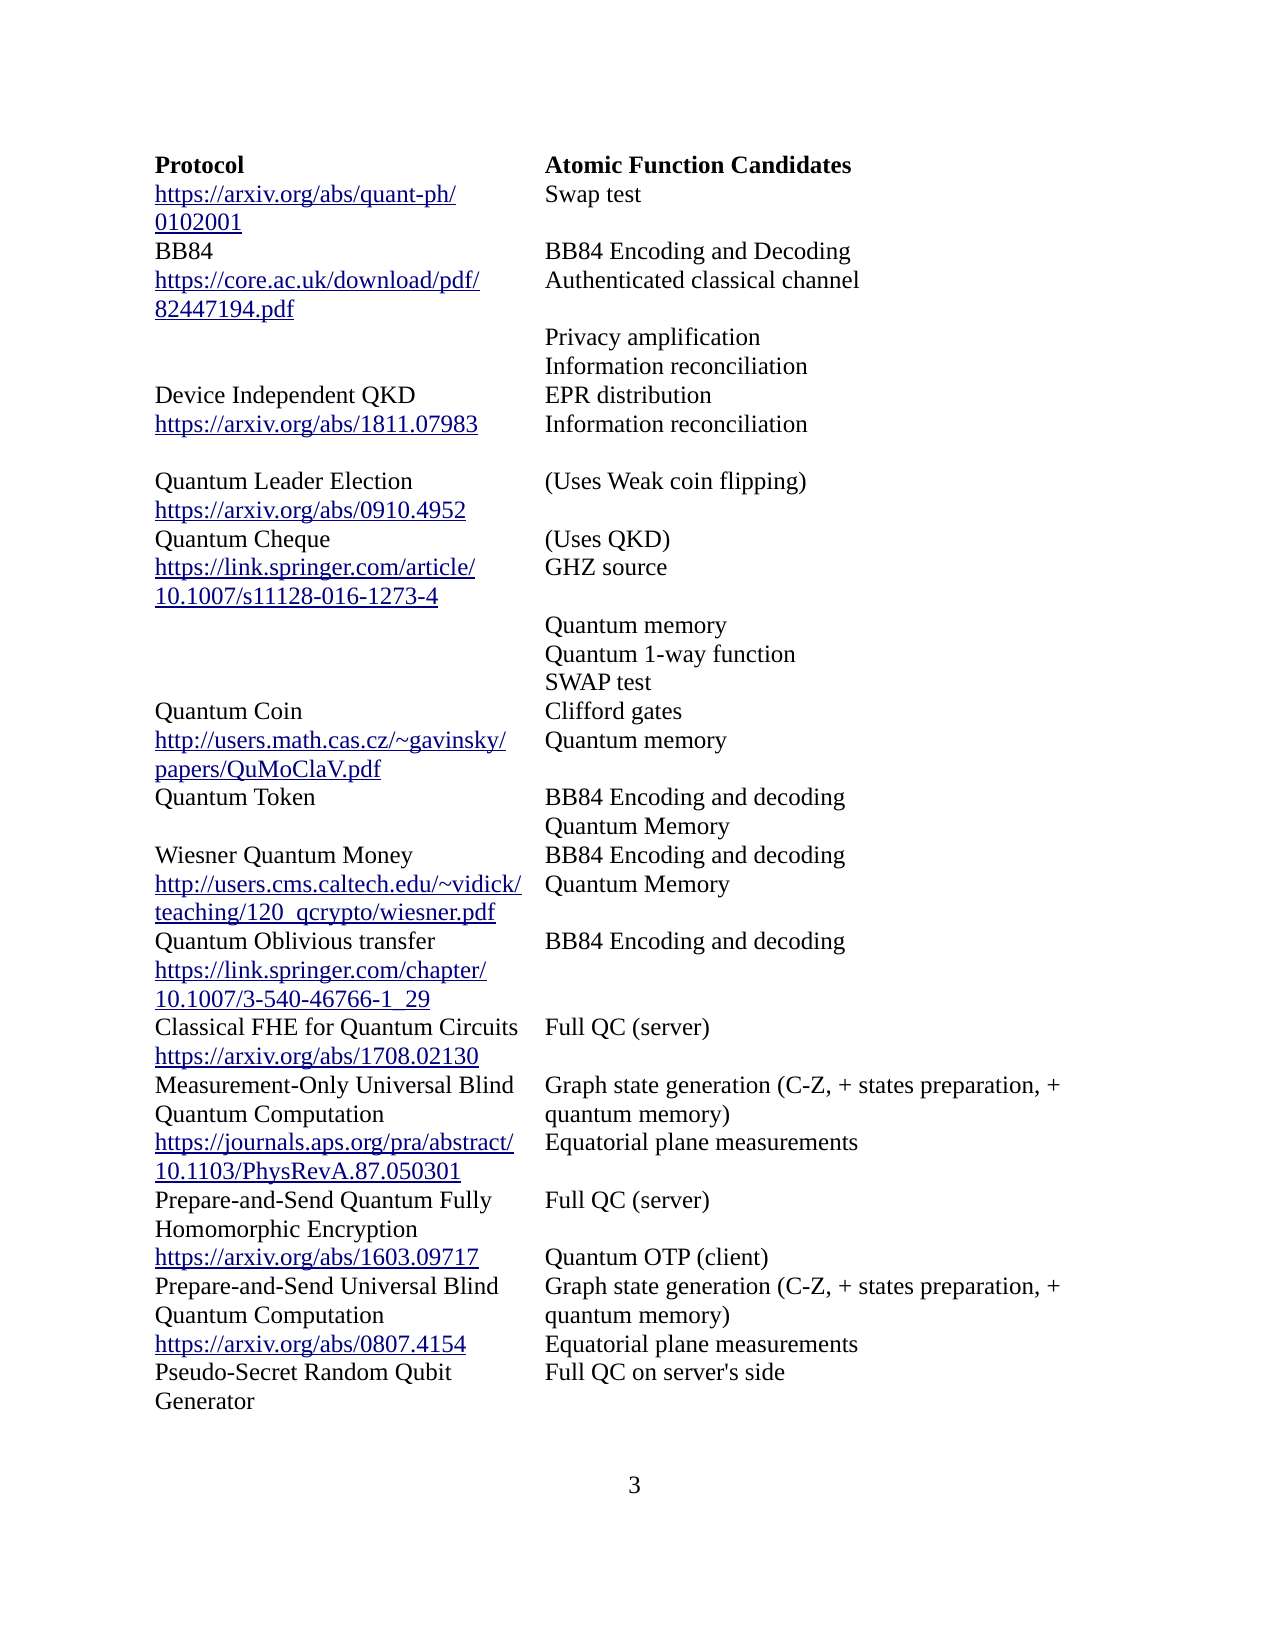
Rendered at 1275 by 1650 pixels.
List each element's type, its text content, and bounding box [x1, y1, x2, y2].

table_cell Full QC (server) [540, 1013, 1125, 1041]
table_cell BB84 Encoding and decoding [540, 840, 1125, 869]
table_cell https://core.ac.uk/download/pdf/82447194.pdf [150, 265, 540, 322]
table_cell [150, 323, 540, 351]
table_cell Quantum 1-way function [540, 639, 1125, 667]
table_cell Quantum memory [540, 725, 1125, 782]
table_cell Quantum Token [150, 783, 540, 811]
table_cell Information reconciliation [540, 351, 1125, 380]
table_cell Authenticated classical channel [540, 265, 1125, 322]
table_cell https://arxiv.org/abs/1708.02130 [150, 1041, 540, 1070]
table_cell EPR distribution [540, 380, 1125, 409]
table_cell http://users.math.cas.cz/~gavinsky/papers/QuMoClaV.pdf [150, 725, 540, 782]
table_cell Graph state generation (C-Z, + states preparation, + quantum memory) [540, 1070, 1125, 1127]
table_cell https://arxiv.org/abs/0807.4154 [150, 1329, 540, 1357]
table_cell Quantum Coin [150, 696, 540, 725]
table_cell Graph state generation (C-Z, + states preparation, + quantum memory) [540, 1271, 1125, 1329]
table_cell [540, 438, 1125, 466]
table_cell https://arxiv.org/abs/0910.4952 [150, 495, 540, 524]
table_cell https://arxiv.org/abs/1603.09717 [150, 1243, 540, 1271]
table_cell Full QC on server's side [540, 1358, 1125, 1415]
table_cell Classical FHE for Quantum Circuits [150, 1013, 540, 1041]
table_header Protocol [150, 150, 540, 179]
table_cell Device Independent QKD [150, 380, 540, 409]
table_cell https://journals.aps.org/pra/abstract/10.1103/PhysRevA.87.050301 [150, 1128, 540, 1185]
table_cell https://arxiv.org/abs/quant-ph/0102001 [150, 179, 540, 236]
table_cell Wiesner Quantum Money [150, 840, 540, 869]
table_cell Prepare-and-Send Quantum Fully Homomorphic Encryption [150, 1185, 540, 1242]
table_cell Equatorial plane measurements [540, 1128, 1125, 1185]
table_cell Privacy amplification [540, 323, 1125, 351]
table_cell Quantum Oblivious transfer [150, 926, 540, 955]
table_cell [540, 1041, 1125, 1070]
table_cell Quantum Leader Election [150, 466, 540, 495]
table_cell BB84 [150, 236, 540, 265]
table_header Atomic Function Candidates [540, 150, 1125, 179]
table_cell https://link.springer.com/article/10.1007/s11128-016-1273-4 [150, 553, 540, 610]
table_cell Clifford gates [540, 696, 1125, 725]
table_cell [540, 495, 1125, 524]
table_cell Quantum Memory [540, 869, 1125, 926]
table_cell Prepare-and-Send Universal Blind Quantum Computation [150, 1271, 540, 1329]
table_cell Swap test [540, 179, 1125, 236]
table_cell [150, 351, 540, 380]
table_cell (Uses QKD) [540, 524, 1125, 552]
table_cell Measurement-Only Universal Blind Quantum Computation [150, 1070, 540, 1127]
table_cell Quantum OTP (client) [540, 1243, 1125, 1271]
table_cell Quantum Cheque [150, 524, 540, 552]
table_cell Equatorial plane measurements [540, 1329, 1125, 1357]
table_cell [150, 668, 540, 696]
table_cell Information reconciliation [540, 409, 1125, 437]
table_cell BB84 Encoding and Decoding [540, 236, 1125, 265]
table_cell BB84 Encoding and decoding [540, 783, 1125, 811]
table_cell [150, 639, 540, 667]
table_cell [150, 811, 540, 840]
table_cell (Uses Weak coin flipping) [540, 466, 1125, 495]
table_cell [540, 955, 1125, 1012]
table_cell Full QC (server) [540, 1185, 1125, 1242]
table_cell http://users.cms.caltech.edu/~vidick/teaching/120_qcrypto/wiesner.pdf [150, 869, 540, 926]
table_cell https://arxiv.org/abs/1811.07983 [150, 409, 540, 437]
table_cell https://link.springer.com/chapter/10.1007/3-540-46766-1_29 [150, 955, 540, 1012]
table_cell [150, 610, 540, 639]
table_cell Pseudo-Secret Random Qubit Generator [150, 1358, 540, 1415]
table_cell Quantum Memory [540, 811, 1125, 840]
table_cell Quantum memory [540, 610, 1125, 639]
table_cell BB84 Encoding and decoding [540, 926, 1125, 955]
table_cell SWAP test [540, 668, 1125, 696]
table_cell [150, 438, 540, 466]
table_cell GHZ source [540, 553, 1125, 610]
